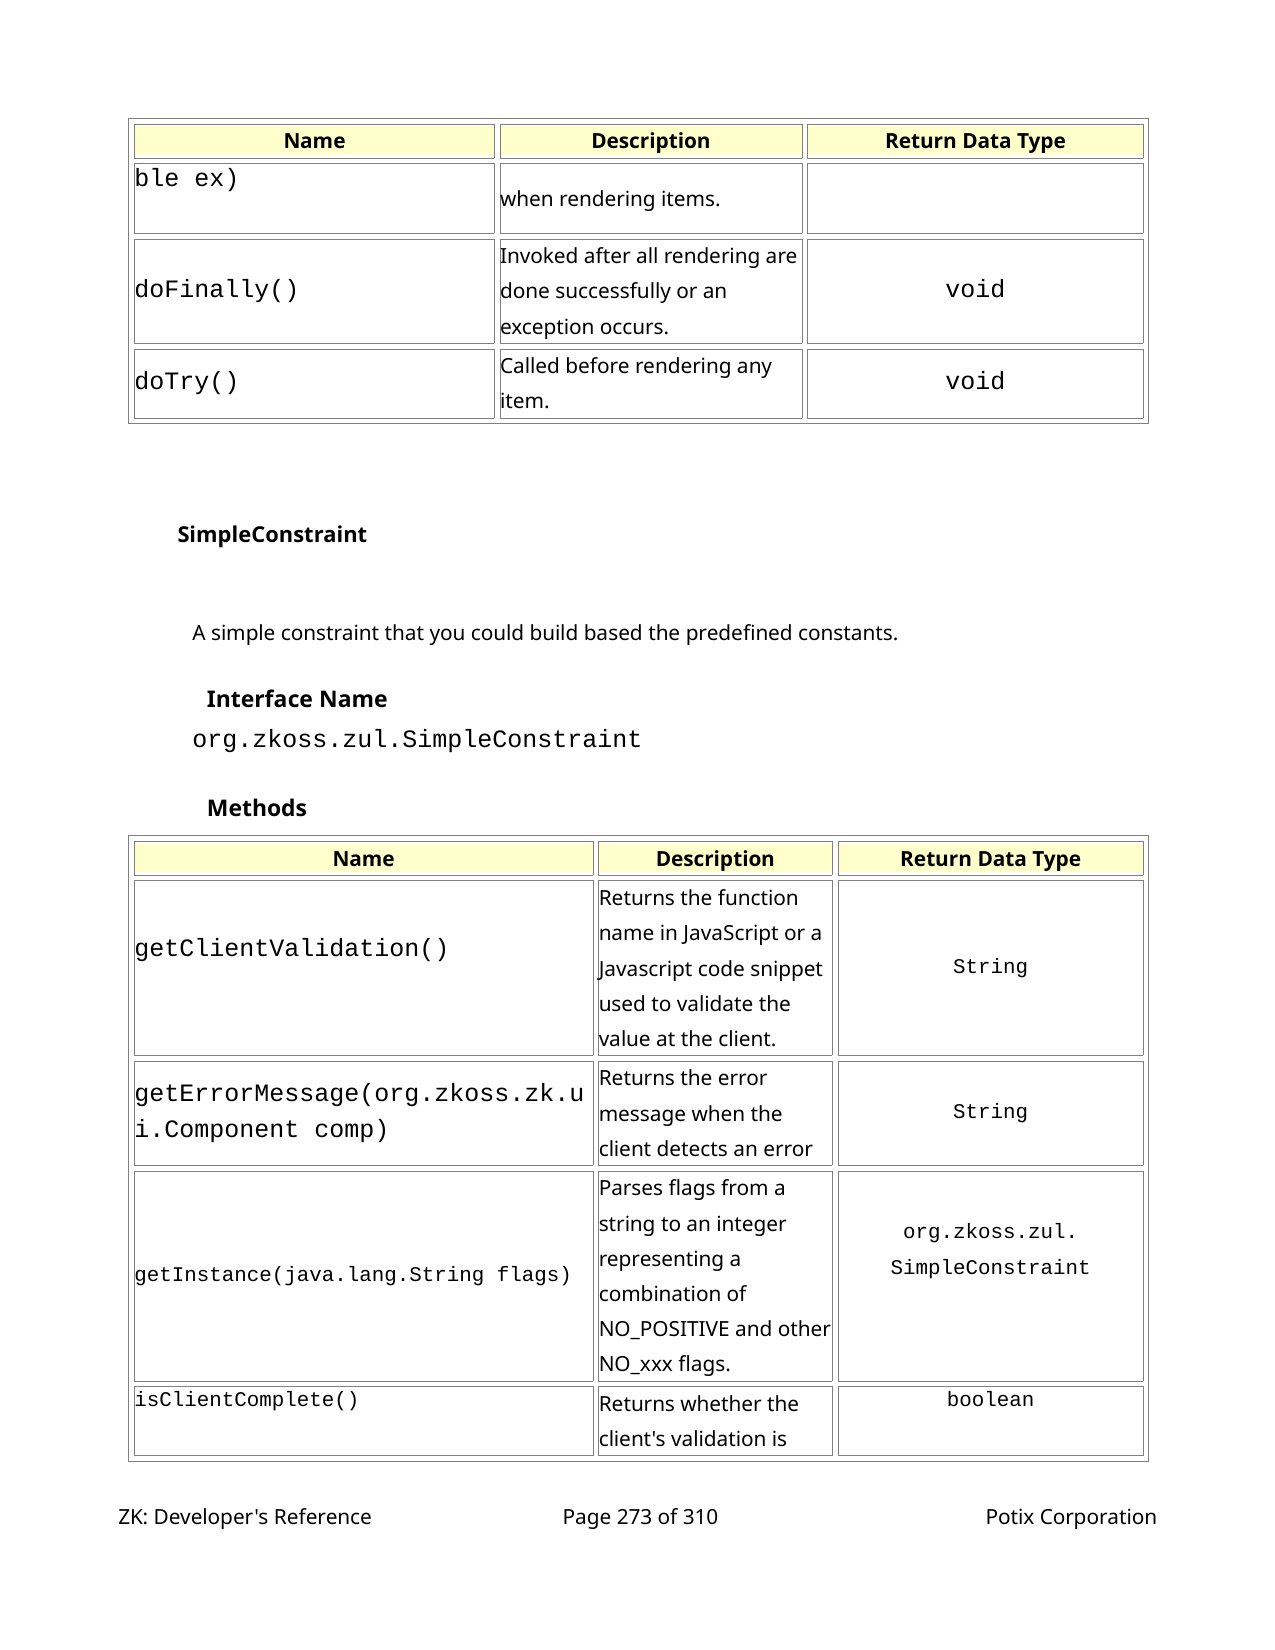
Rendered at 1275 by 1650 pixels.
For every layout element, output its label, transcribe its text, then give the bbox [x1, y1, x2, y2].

subtitle Methods [207, 792, 1157, 823]
table_header Name [131, 836, 596, 875]
table_header Return Data Type [805, 119, 1146, 158]
text A simple constraint that you could build based the predefined constants. [118, 618, 1157, 647]
table_cell getErrorMessage(org.zkoss.zk.ui.Component comp) [131, 1055, 596, 1165]
table_cell String [835, 1055, 1146, 1165]
table_cell String [835, 875, 1146, 1055]
table_cell getInstance(java.lang.String flags) [131, 1165, 596, 1381]
table_cell [805, 158, 1146, 233]
table_header Name [131, 119, 497, 158]
subtitle Interface Name [207, 683, 1157, 714]
table_cell void [805, 233, 1146, 343]
table_cell Returns the error message when the client detects an error [596, 1055, 835, 1165]
table_cell when rendering items. [497, 158, 804, 233]
table_cell ble ex) [131, 158, 497, 233]
text org.zkoss.zul.SimpleConstraint [118, 727, 1157, 755]
table_cell isClientComplete() [131, 1381, 596, 1455]
table_header Description [497, 119, 804, 158]
subtitle SimpleConstraint [177, 519, 1157, 549]
table_header Return Data Type [835, 836, 1146, 875]
table_cell Returns the function name in JavaScript or a Javascript code snippet used to validate the value at the client. [596, 875, 835, 1055]
table_cell Parses flags from a string to an integer representing a combination of NO_POSITIVE and other NO_xxx flags. [596, 1165, 835, 1381]
table_cell org.zkoss.zul. SimpleConstraint [835, 1165, 1146, 1381]
table_cell getClientValidation() [131, 875, 596, 1055]
table_cell Called before rendering any item. [497, 343, 804, 418]
table_cell boolean [835, 1381, 1146, 1455]
table_cell Returns whether the client's validation is [596, 1381, 835, 1455]
table_header Description [596, 836, 835, 875]
table_cell doTry() [131, 343, 497, 418]
table_cell doFinally() [131, 233, 497, 343]
table_cell Invoked after all rendering are done successfully or an exception occurs. [497, 233, 804, 343]
table_cell void [805, 343, 1146, 418]
